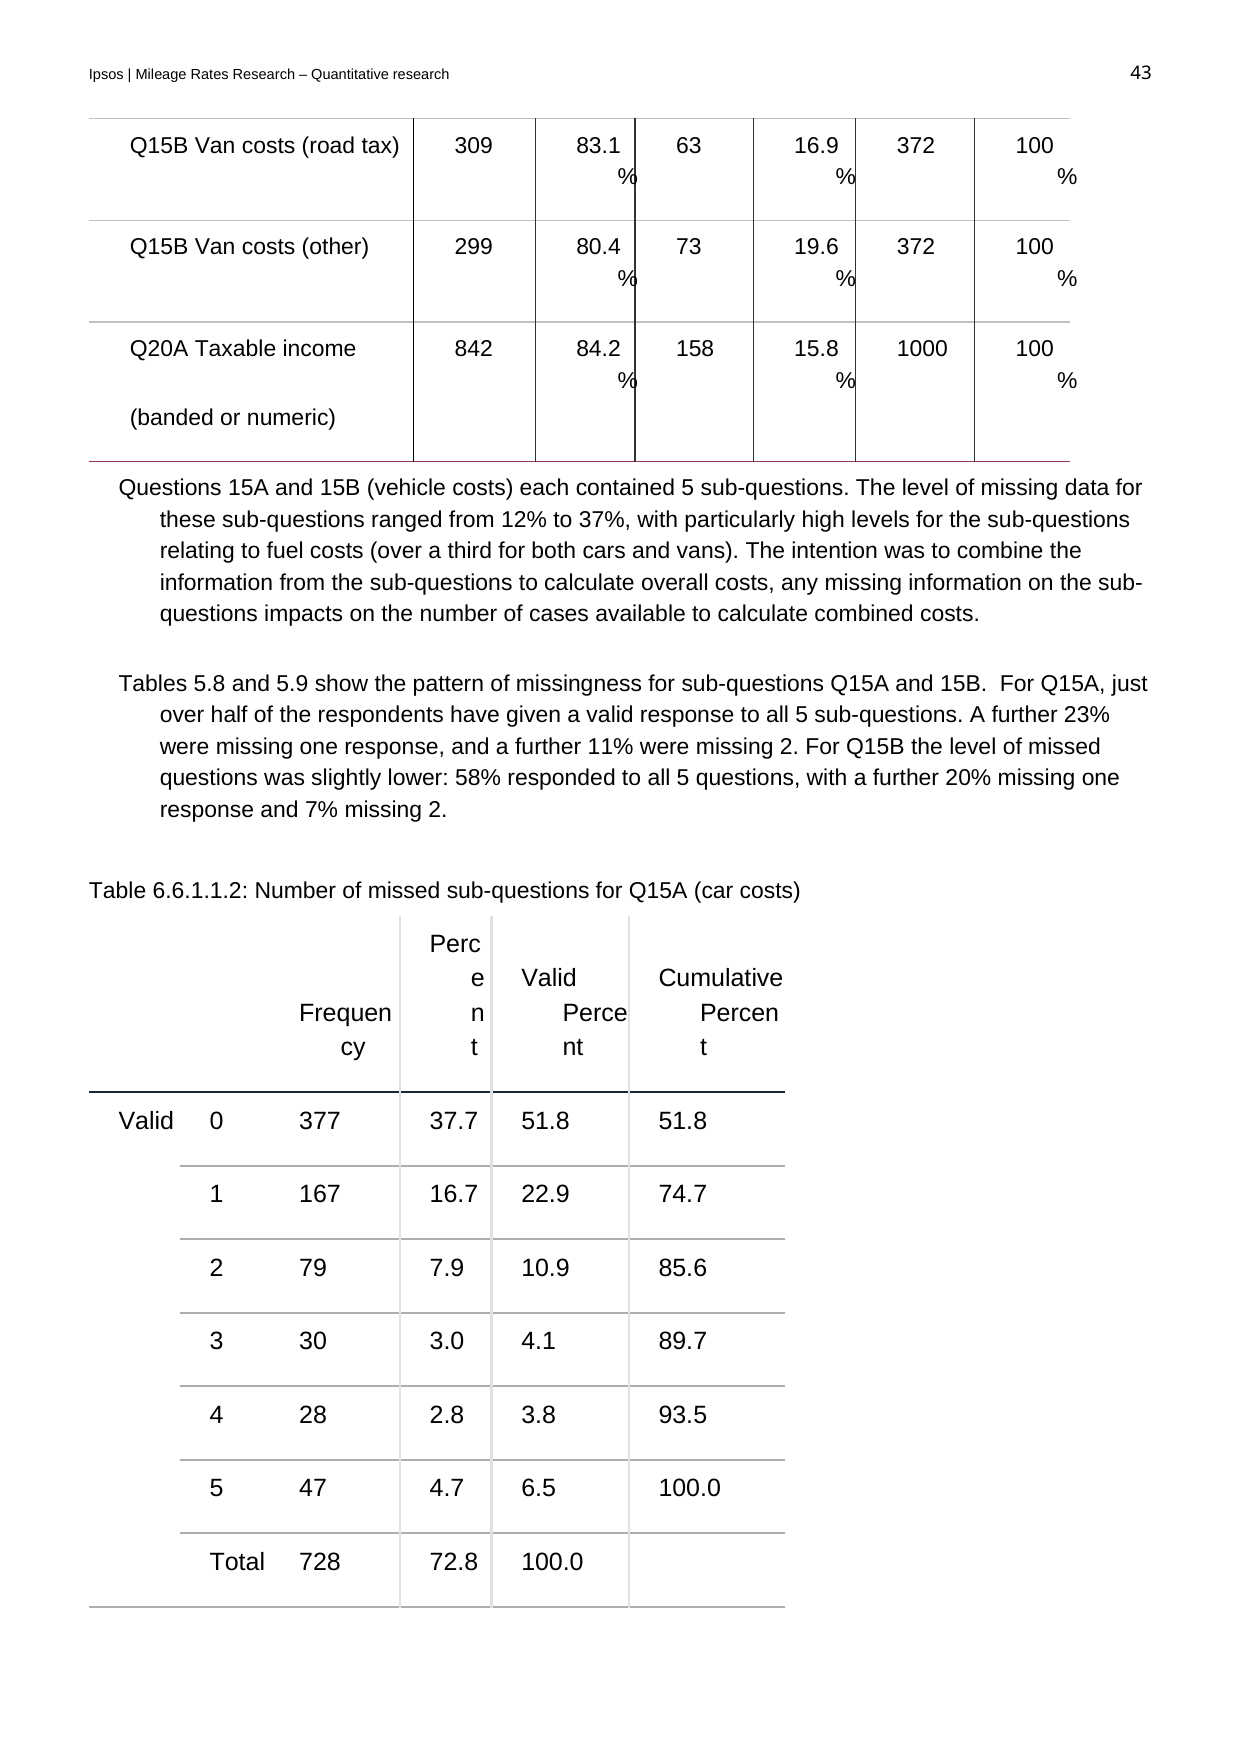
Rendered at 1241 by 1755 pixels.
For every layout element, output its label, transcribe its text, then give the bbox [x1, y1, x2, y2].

table_cell 16.9% [754, 119, 855, 220]
table_cell 6.5 [493, 1461, 628, 1532]
table_cell 299 [414, 221, 535, 321]
table_header [180, 916, 269, 1091]
table_cell 1 [180, 1167, 269, 1238]
table_cell 728 [269, 1534, 399, 1606]
table_cell 0 [180, 1093, 269, 1164]
table_cell 100% [975, 221, 1070, 321]
table_cell 22.9 [493, 1167, 628, 1238]
table_header [89, 916, 180, 1091]
table_cell 2 [180, 1240, 269, 1312]
table_cell 158 [636, 323, 753, 461]
table_cell 51.8 [493, 1093, 628, 1164]
table_cell 167 [269, 1167, 399, 1238]
table_cell 47 [269, 1461, 399, 1532]
table_cell Q20A Taxable income (banded or numeric) [89, 323, 413, 461]
table_cell 51.8 [630, 1093, 785, 1164]
table_cell 7.9 [401, 1240, 490, 1312]
table_cell 100.0 [630, 1461, 785, 1532]
table_cell 4 [180, 1387, 269, 1459]
table_cell 372 [856, 221, 974, 321]
table_cell 10.9 [493, 1240, 628, 1312]
table_cell 37.7 [401, 1093, 490, 1164]
table_cell Q15B Van costs (other) [89, 221, 413, 321]
table_cell 79 [269, 1240, 399, 1312]
table_cell 80.4% [536, 221, 634, 321]
table_cell 89.7 [630, 1314, 785, 1385]
text Questions 15A and 15B (vehicle costs) each contained 5 sub-questions. The level of missing data for these sub-questions ranged from 12% to 37%, with particularly high levels for the sub-questions relating to fuel costs (over a third for both cars and vans). The intention was to combine the information from the sub-questions to calculate overall costs, any missing information on the sub-questions impacts on the number of cases available to calculate combined costs. [118, 474, 1152, 627]
table_cell 372 [856, 119, 974, 220]
table_cell 4.7 [401, 1461, 490, 1532]
table_header Valid Percent [493, 916, 628, 1091]
table_cell 73 [636, 221, 753, 321]
table_cell 100% [975, 119, 1070, 220]
table_cell 3 [180, 1314, 269, 1385]
table_cell 30 [269, 1314, 399, 1385]
table_cell 74.7 [630, 1167, 785, 1238]
text Tables 5.8 and 5.9 show the pattern of missingness for sub-questions Q15A and 15B. For Q15A, just over half of the respondents have given a valid response to all 5 sub-questions. A further 23% were missing one response, and a further 11% were missing 2. For Q15B the level of missed questions was slightly lower: 58% responded to all 5 questions, with a further 20% missing one response and 7% missing 2. [118, 669, 1152, 822]
table_cell 3.0 [401, 1314, 490, 1385]
table_cell 72.8 [401, 1534, 490, 1606]
table_header Cumulative Percent [630, 916, 785, 1091]
table_cell 85.6 [630, 1240, 785, 1312]
table_cell 15.8% [754, 323, 855, 461]
table_cell 3.8 [493, 1387, 628, 1459]
table_cell 309 [414, 119, 535, 220]
table_cell Valid [89, 1093, 180, 1606]
table_cell 83.1% [536, 119, 634, 220]
table_cell Q15B Van costs (road tax) [89, 119, 413, 220]
table_cell 2.8 [401, 1387, 490, 1459]
table_cell 63 [636, 119, 753, 220]
table_cell 16.7 [401, 1167, 490, 1238]
list Number of missed sub-questions for Q15A (car costs) [89, 877, 1107, 904]
table_cell 28 [269, 1387, 399, 1459]
table_cell 377 [269, 1093, 399, 1164]
table_cell 5 [180, 1461, 269, 1532]
table_cell 1000 [856, 323, 974, 461]
table_cell 4.1 [493, 1314, 628, 1385]
table_cell 19.6% [754, 221, 855, 321]
table_cell Total [180, 1534, 269, 1606]
table_header Frequency [269, 916, 399, 1091]
table_cell 84.2% [536, 323, 634, 461]
table_header Percent [401, 916, 490, 1091]
table_cell 100.0 [493, 1534, 628, 1606]
table_cell [630, 1534, 785, 1606]
table_cell 93.5 [630, 1387, 785, 1459]
table_cell 842 [414, 323, 535, 461]
table_cell 100% [975, 323, 1070, 461]
